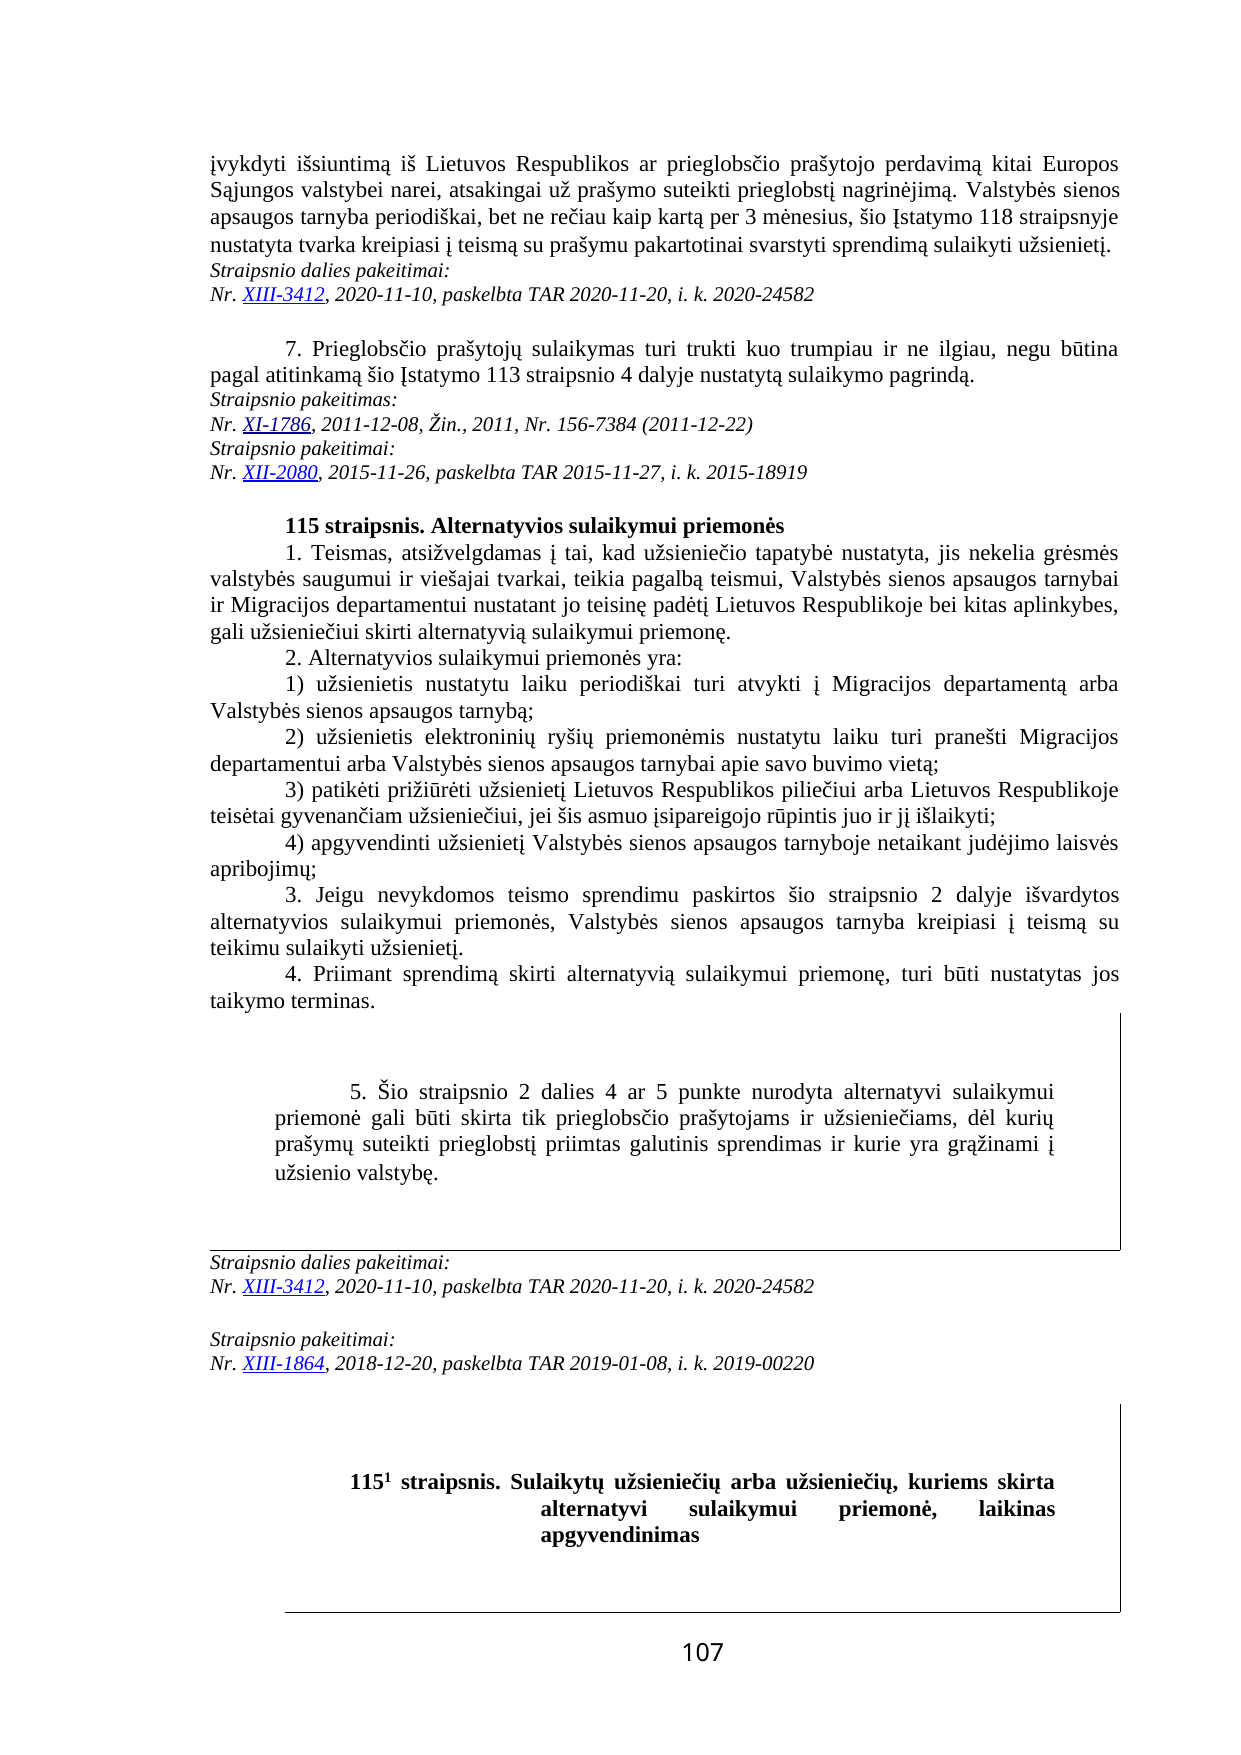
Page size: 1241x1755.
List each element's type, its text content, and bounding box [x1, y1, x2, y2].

text Straipsnio dalies pakeitimai: [210, 258, 1120, 282]
text 4) apgyvendinti užsienietį Valstybės sienos apsaugos tarnyboje netaikant judėjimo laisvės apribojimų; [210, 829, 1120, 881]
text 3) patikėti prižiūrėti užsienietį Lietuvos Respublikos piliečiui arba Lietuvos Respublikoje teisėtai gyvenančiam užsieniečiui, jei šis asmuo įsipareigojo rūpintis juo ir jį išlaikyti; [210, 776, 1120, 829]
text 2. Alternatyvios sulaikymui priemonės yra: [210, 644, 1120, 671]
text Nr. XIII-3412, 2020-11-10, paskelbta TAR 2020-11-20, i. k. 2020-24582 [210, 1274, 1120, 1298]
text Straipsnio pakeitimai: [210, 436, 1120, 459]
text 3. Jeigu nevykdomos teismo sprendimu paskirtos šio straipsnio 2 dalyje išvardytos alternatyvios sulaikymui priemonės, Valstybės sienos apsaugos tarnyba kreipiasi į teismą su teikimu sulaikyti užsienietį. [210, 881, 1120, 960]
text Nr. XII-2080, 2015-11-26, paskelbta TAR 2015-11-27, i. k. 2015-18919 [210, 459, 1120, 484]
text Straipsnio pakeitimai: [210, 1327, 1120, 1351]
text 115 straipsnis. Alternatyvios sulaikymui priemonės [210, 512, 1120, 539]
text 1) užsienietis nustatytu laiku periodiškai turi atvykti į Migracijos departamentą arba Valstybės sienos apsaugos tarnybą; [210, 671, 1120, 723]
text 1. Teismas, atsižvelgdamas į tai, kad užsieniečio tapatybė nustatyta, jis nekelia grėsmės valstybės saugumui ir viešajai tvarkai, teikia pagalbą teismui, Valstybės sienos apsaugos tarnybai ir Migracijos departamentui nustatant jo teisinę padėtį Lietuvos Respublikoje bei kitas aplinkybes, gali užsieniečiui skirti alternatyvią sulaikymui priemonę. [210, 539, 1120, 644]
text 7. Prieglobsčio prašytojų sulaikymas turi trukti kuo trumpiau ir ne ilgiau, negu būtina pagal atitinkamą šio Įstatymo 113 straipsnio 4 dalyje nustatytą sulaikymo pagrindą. [210, 335, 1120, 387]
text Nr. XIII-3412, 2020-11-10, paskelbta TAR 2020-11-20, i. k. 2020-24582 [210, 282, 1120, 306]
text Straipsnio dalies pakeitimai: [210, 1250, 1120, 1274]
text Straipsnio pakeitimas: [210, 387, 1120, 411]
text Nr. XI-1786, 2011-12-08, Žin., 2011, Nr. 156-7384 (2011-12-22) [210, 411, 1120, 436]
text įvykdyti išsiuntimą iš Lietuvos Respublikos ar prieglobsčio prašytojo perdavimą kitai Europos Sąjungos valstybei narei, atsakingai už prašymo suteikti prieglobstį nagrinėjimą. Valstybės sienos apsaugos tarnyba periodiškai, bet ne rečiau kaip kartą per 3 mėnesius, šio Įstatymo 118 straipsnyje nustatyta tvarka kreipiasi į teismą su prašymu pakartotinai svarstyti sprendimą sulaikyti užsienietį. [210, 150, 1120, 258]
text 5. Šio straipsnio 2 dalies 4 ar 5 punkte nurodyta alternatyvi sulaikymui priemonė gali būti skirta tik prieglobsčio prašytojams ir užsieniečiams, dėl kurių prašymų suteikti prieglobstį priimtas galutinis sprendimas ir kurie yra grąžinami į užsienio valstybę. [210, 1013, 1120, 1250]
text 1151 straipsnis. Sulaikytų užsieniečių arba užsieniečių, kuriems skirta alternatyvi sulaikymui priemonė, laikinas apgyvendinimas [285, 1404, 1120, 1612]
text 2) užsienietis elektroninių ryšių priemonėmis nustatytu laiku turi pranešti Migracijos departamentui arba Valstybės sienos apsaugos tarnybai apie savo buvimo vietą; [210, 723, 1120, 776]
text 4. Priimant sprendimą skirti alternatyvią sulaikymui priemonę, turi būti nustatytas jos taikymo terminas. [210, 960, 1120, 1013]
text Nr. XIII-1864, 2018-12-20, paskelbta TAR 2019-01-08, i. k. 2019-00220 [210, 1351, 1120, 1375]
